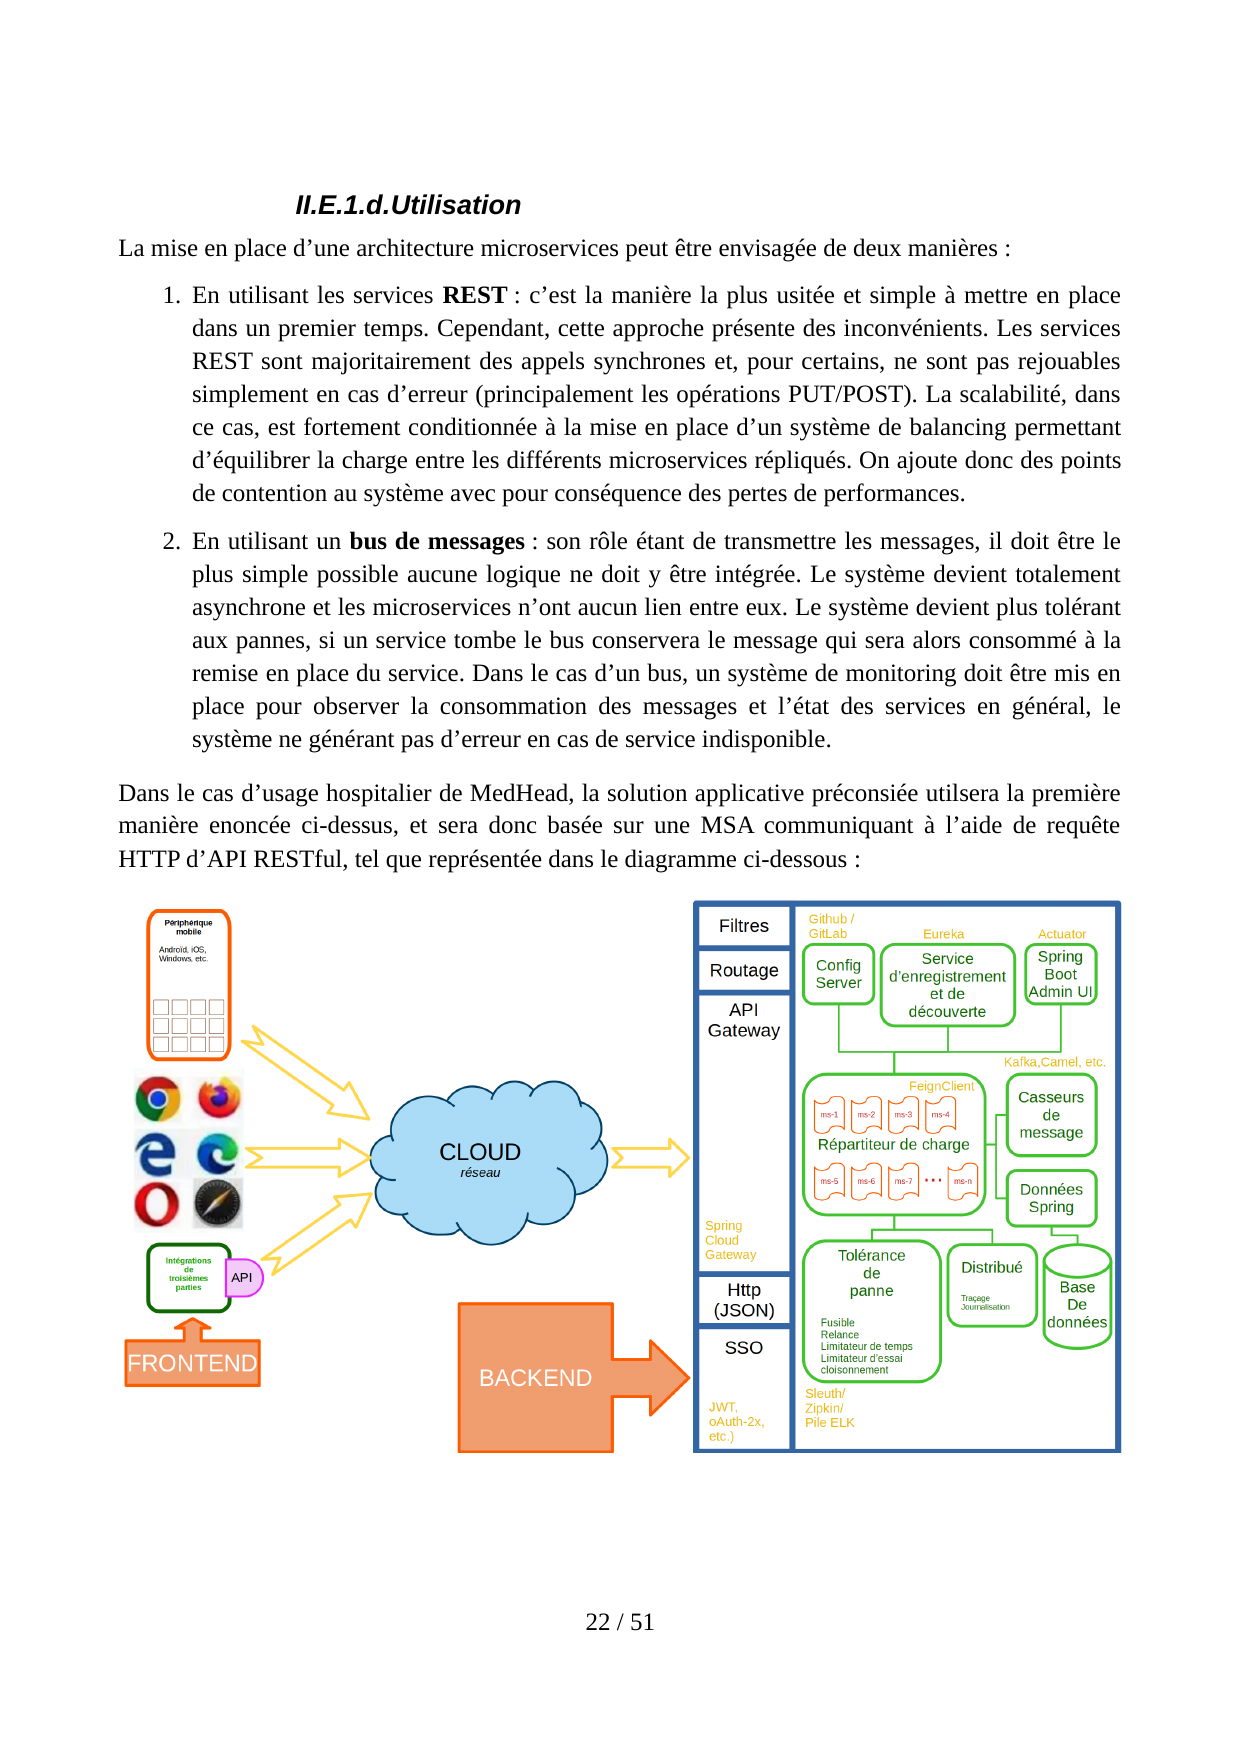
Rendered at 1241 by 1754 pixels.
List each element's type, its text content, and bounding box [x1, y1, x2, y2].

list En utilisant un bus de messages : son rôle étant de transmettre les messages, il doit être le plus simple possible aucune logique ne doit y être intégrée. Le système devient totalement asynchrone et les microservices n’ont aucun lien entre eux. Le système devient plus tolérant aux pannes, si un service tombe le bus conservera le message qui sera alors consommé à la remise en place du service. Dans le cas d’un bus, un système de monitoring doit être mis en place pour observer la consommation des messages et l’état des services en général, le système ne générant pas d’erreur en cas de service indisponible. [162, 526, 1122, 753]
list En utilisant les services REST : c’est la manière la plus usitée et simple à mettre en place dans un premier temps. Cependant, cette approche présente des inconvénients. Les services REST sont majoritairement des appels synchrones et, pour certains, ne sont pas rejouables simplement en cas d’erreur (principalement les opérations PUT/POST). La scalabilité, dans ce cas, est fortement conditionnée à la mise en place d’un système de balancing permettant d’équilibrer la charge entre les différents microservices répliqués. On ajoute donc des points de contention au système avec pour conséquence des pertes de performances. [162, 280, 1122, 507]
text Dans le cas d’usage hospitalier de MedHead, la solution applicative préconsiée utilsera la première manière enoncée ci-dessus, et sera donc basée sur une MSA communiquant à l’aide de requête HTTP d’API RESTful, tel que représentée dans le diagramme ci-dessous : [118, 778, 1122, 872]
subtitle Utilisation [118, 189, 1122, 220]
text La mise en place d’une architecture microservices peut être envisagée de deux manières : [118, 233, 1122, 261]
picture [118, 900, 1123, 1453]
